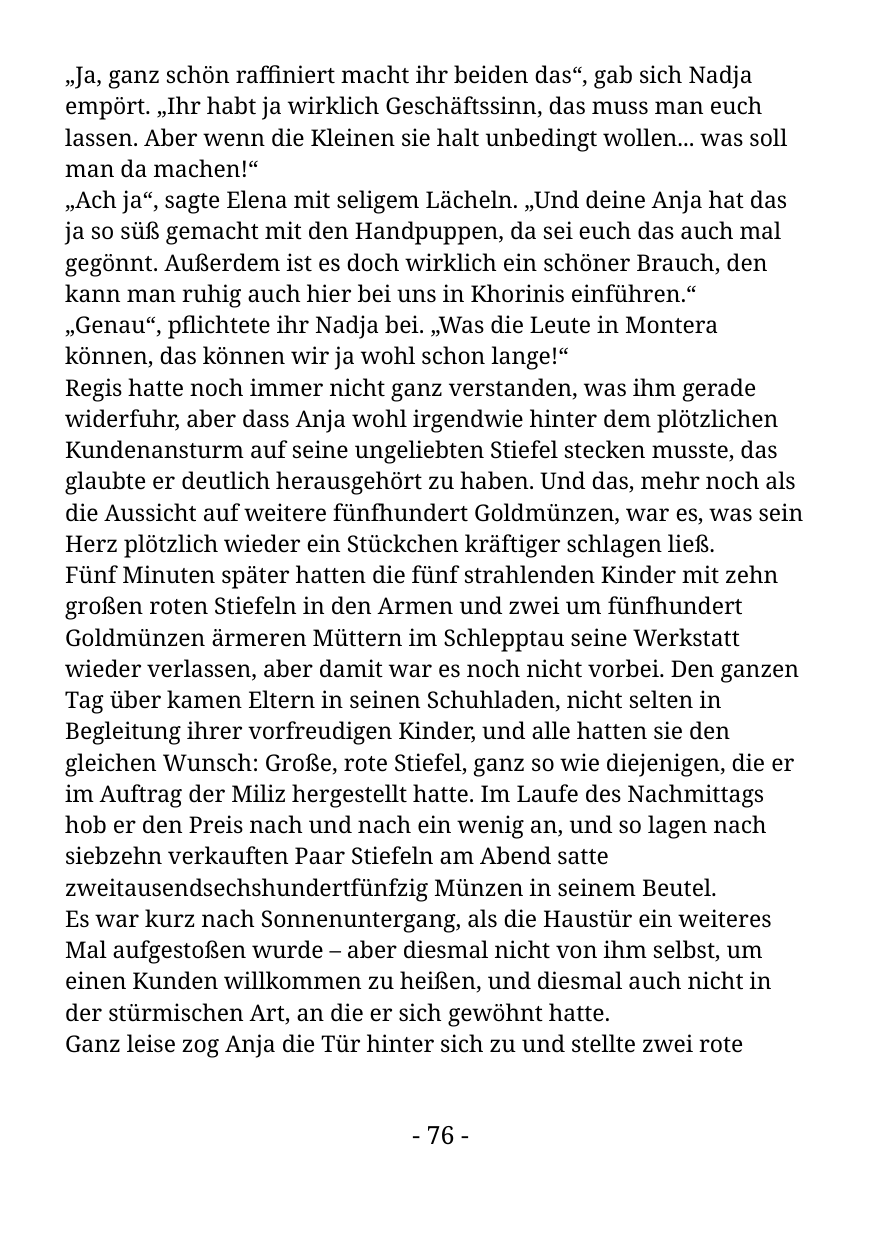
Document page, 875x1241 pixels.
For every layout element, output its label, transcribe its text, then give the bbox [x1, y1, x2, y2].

text „Ja, ganz schön raffiniert macht ihr beiden das“, gab sich Nadja empört. „Ihr habt ja wirklich Geschäftssinn, das muss man euch lassen. Aber wenn die Kleinen sie halt unbedingt wollen... was soll man da machen!“ „Ach ja“, sagte Elena mit seligem Lächeln. „Und deine Anja hat das ja so süß gemacht mit den Handpuppen, da sei euch das auch mal gegönnt. Außerdem ist es doch wirklich ein schöner Brauch, den kann man ruhig auch hier bei uns in Khorinis einführen.“ „Genau“, pflichtete ihr Nadja bei. „Was die Leute in Montera können, das können wir ja wohl schon lange!“ Regis hatte noch immer nicht ganz verstanden, was ihm gerade widerfuhr, aber dass Anja wohl irgendwie hinter dem plötzlichen Kundenansturm auf seine ungeliebten Stiefel stecken musste, das glaubte er deutlich herausgehört zu haben. Und das, mehr noch als die Aussicht auf weitere fünfhundert Goldmünzen, war es, was sein Herz plötzlich wieder ein Stückchen kräftiger schlagen ließ. Fünf Minuten später hatten die fünf strahlenden Kinder mit zehn großen roten Stiefeln in den Armen und zwei um fünfhundert Goldmünzen ärmeren Müttern im Schlepptau seine Werkstatt wieder verlassen, aber damit war es noch nicht vorbei. Den ganzen Tag über kamen Eltern in seinen Schuhladen, nicht selten in Begleitung ihrer vorfreudigen Kinder, und alle hatten sie den gleichen Wunsch: Große, rote Stiefel, ganz so wie diejenigen, die er im Auftrag der Miliz hergestellt hatte. Im Laufe des Nachmittags hob er den Preis nach und nach ein wenig an, und so lagen nach siebzehn verkauften Paar Stiefeln am Abend satte zweitausendsechshundertfünfzig Münzen in seinem Beutel. Es war kurz nach Sonnenuntergang, als die Haustür ein weiteres Mal aufgestoßen wurde – aber diesmal nicht von ihm selbst, um einen Kunden willkommen zu heißen, und diesmal auch nicht in der stürmischen Art, an die er sich gewöhnt hatte. Ganz leise zog Anja die Tür hinter sich zu und stellte zwei rote [65, 59, 809, 1059]
